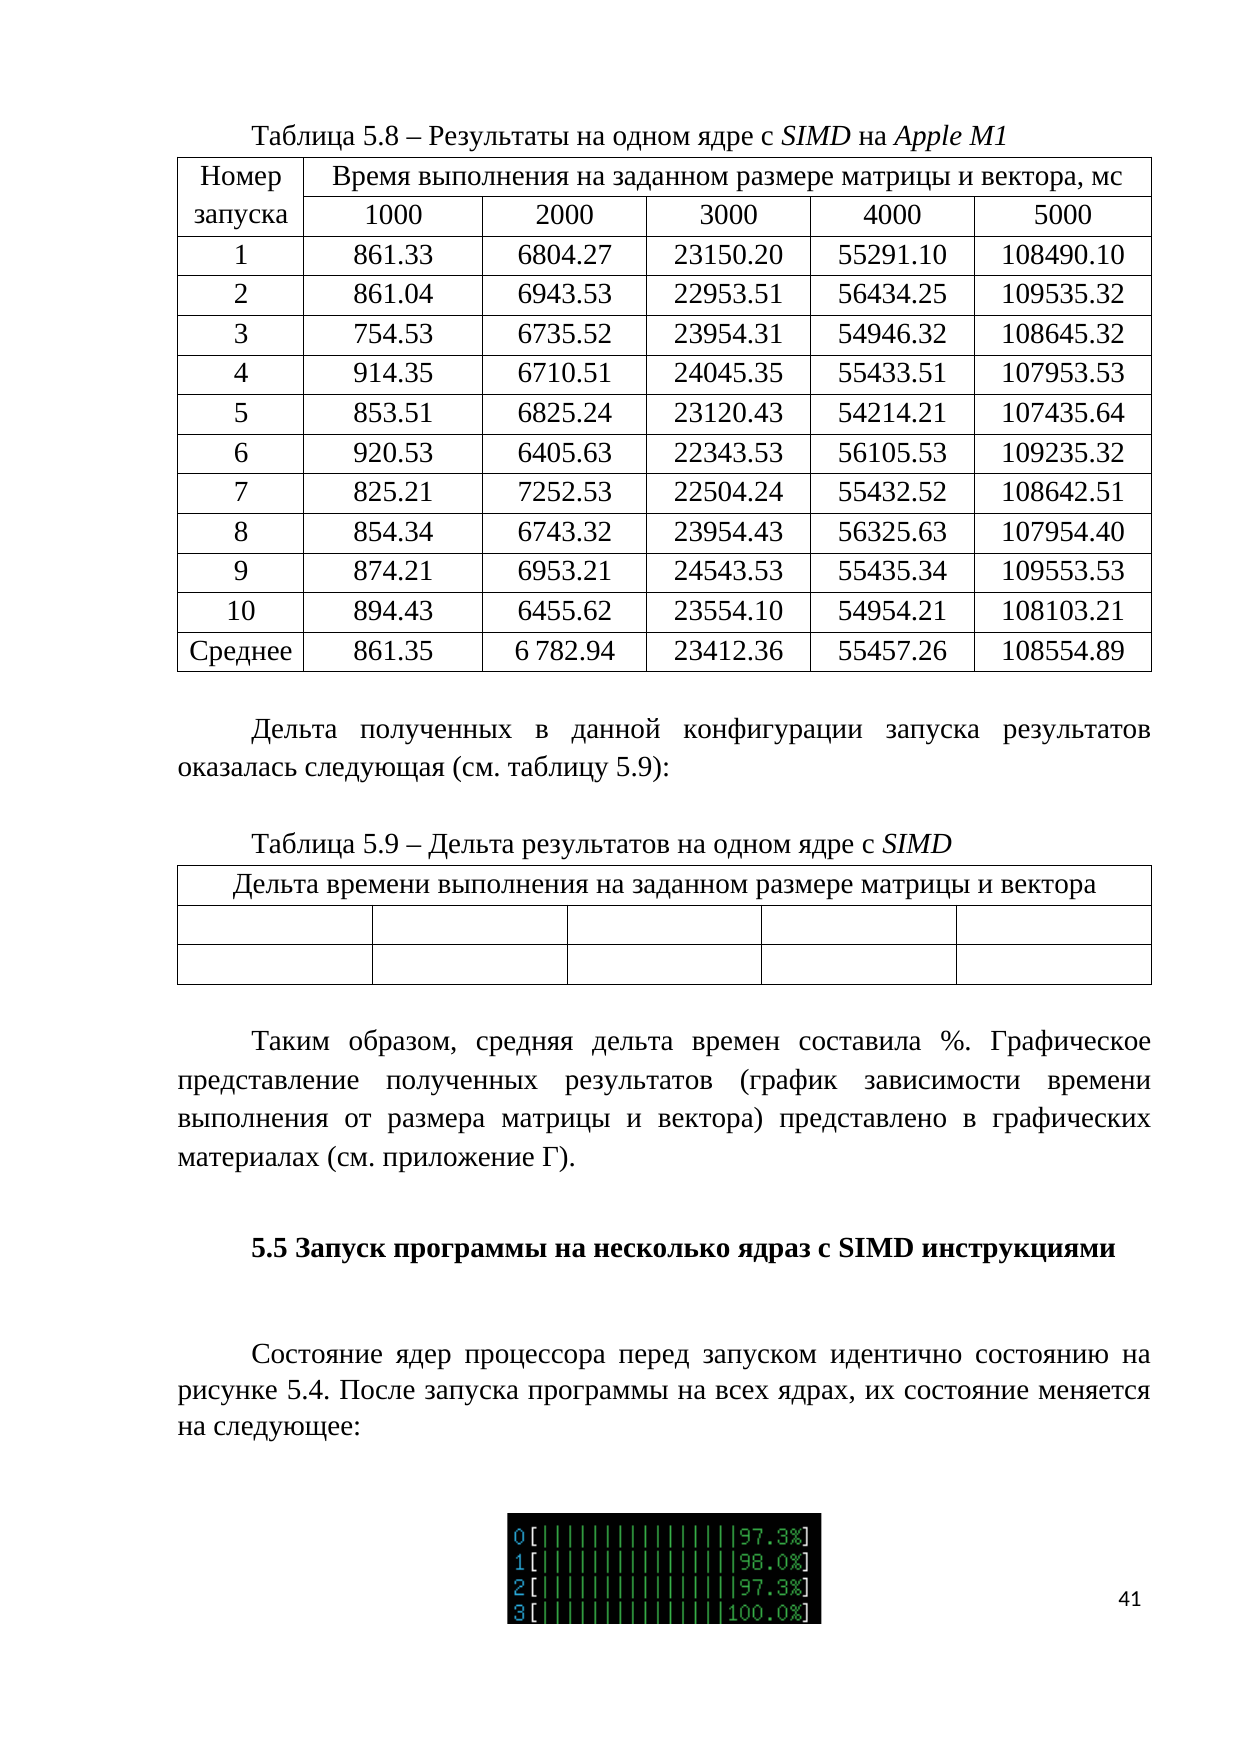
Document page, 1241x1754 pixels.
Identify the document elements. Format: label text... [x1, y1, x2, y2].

table_cell 55291.10 [811, 237, 974, 275]
table_cell [957, 945, 1151, 984]
table_cell 23954.43 [647, 514, 810, 552]
text Таблица 5.8 – Результаты на одном ядре с SIMD на Apple M1 [177, 118, 1152, 152]
table_cell 2 [178, 276, 303, 315]
table_cell 23554.10 [647, 593, 810, 632]
table_cell 107435.64 [975, 395, 1151, 434]
table_cell 5000 [975, 197, 1151, 236]
table_cell 8 [178, 514, 303, 552]
table_cell 107953.53 [975, 356, 1151, 394]
table_cell 6 [178, 435, 303, 473]
table_cell 54946.32 [811, 316, 974, 354]
table_cell 5 [178, 395, 303, 434]
table_cell 24543.53 [647, 554, 810, 592]
table_header Время выполнения на заданном размере матрицы и вектора, мс [304, 158, 1151, 196]
table_header Номер запуска [178, 158, 303, 236]
table_cell 894.43 [304, 593, 482, 632]
table_cell 56434.25 [811, 276, 974, 315]
table_cell 23150.20 [647, 237, 810, 275]
table_cell 56325.63 [811, 514, 974, 552]
table_cell 55457.26 [811, 633, 974, 671]
table_cell [373, 945, 567, 984]
table_cell 920.53 [304, 435, 482, 473]
table_cell [178, 906, 372, 944]
table_cell 9 [178, 554, 303, 592]
table_cell [957, 906, 1151, 944]
table_cell 108103.21 [975, 593, 1151, 632]
table_cell 107954.40 [975, 514, 1151, 552]
table_cell 6 782.94 [483, 633, 646, 671]
table_cell 3000 [647, 197, 810, 236]
table_cell 6735.52 [483, 316, 646, 354]
table_cell 6743.32 [483, 514, 646, 552]
table_cell 54214.21 [811, 395, 974, 434]
table_cell 854.34 [304, 514, 482, 552]
table_cell 109553.53 [975, 554, 1151, 592]
table_cell 914.35 [304, 356, 482, 394]
table_cell [568, 945, 761, 984]
table_cell 3 [178, 316, 303, 354]
table_cell 861.04 [304, 276, 482, 315]
table_cell 108645.32 [975, 316, 1151, 354]
table_cell 6953.21 [483, 554, 646, 592]
table_cell 825.21 [304, 474, 482, 513]
table_header Дельта времени выполнения на заданном размере матрицы и вектора [178, 866, 1151, 904]
table_cell 2000 [483, 197, 646, 236]
table_cell 7 [178, 474, 303, 513]
table_cell Среднее [178, 633, 303, 671]
table_cell 861.33 [304, 237, 482, 275]
table_cell 55433.51 [811, 356, 974, 394]
table_cell 55432.52 [811, 474, 974, 513]
table_cell 56105.53 [811, 435, 974, 473]
table_cell 4 [178, 356, 303, 394]
table_cell [762, 945, 956, 984]
table_cell 6455.62 [483, 593, 646, 632]
table_cell 22504.24 [647, 474, 810, 513]
text Состояние ядер процессора перед запуском идентично состоянию на рисунке 5.4. После запуска программы на всех ядрах, их состояние меняется на следующее: [177, 1336, 1152, 1442]
table_cell 109535.32 [975, 276, 1151, 315]
table_cell 4000 [811, 197, 974, 236]
table_cell 1 [178, 237, 303, 275]
table_cell 754.53 [304, 316, 482, 354]
table_cell 874.21 [304, 554, 482, 592]
picture [507, 1513, 822, 1624]
table_cell 22343.53 [647, 435, 810, 473]
table_cell 7252.53 [483, 474, 646, 513]
table_cell 108642.51 [975, 474, 1151, 513]
table_cell 10 [178, 593, 303, 632]
table_cell 109235.32 [975, 435, 1151, 473]
table_cell 23412.36 [647, 633, 810, 671]
table_cell 24045.35 [647, 356, 810, 394]
table_cell 861.35 [304, 633, 482, 671]
table_cell [373, 906, 567, 944]
table_cell 853.51 [304, 395, 482, 434]
table_cell 6804.27 [483, 237, 646, 275]
text Таблица 5.9 – Дельта результатов на одном ядре с SIMD [177, 826, 1152, 860]
table_cell 108554.89 [975, 633, 1151, 671]
table_cell 6710.51 [483, 356, 646, 394]
table_cell 6943.53 [483, 276, 646, 315]
table_cell 6405.63 [483, 435, 646, 473]
table_cell 23120.43 [647, 395, 810, 434]
text Таким образом, средняя дельта времен составила %. Графическое представление полученных результатов (график зависимости времени выполнения от размера матрицы и вектора) представлено в графических материалах (см. приложение Г). [177, 1023, 1152, 1172]
table_cell [568, 906, 761, 944]
table_cell 54954.21 [811, 593, 974, 632]
text 5.5 Запуск программы на несколько ядраз с SIMD инструкциями [177, 1230, 1152, 1264]
table_cell 108490.10 [975, 237, 1151, 275]
table_cell 55435.34 [811, 554, 974, 592]
table_cell 22953.51 [647, 276, 810, 315]
table_cell 6825.24 [483, 395, 646, 434]
table_cell [178, 945, 372, 984]
text Дельта полученных в данной конфигурации запуска результатов оказалась следующая (см. таблицу 5.9): [177, 711, 1152, 783]
table_cell [762, 906, 956, 944]
table_cell 23954.31 [647, 316, 810, 354]
table_cell 1000 [304, 197, 482, 236]
